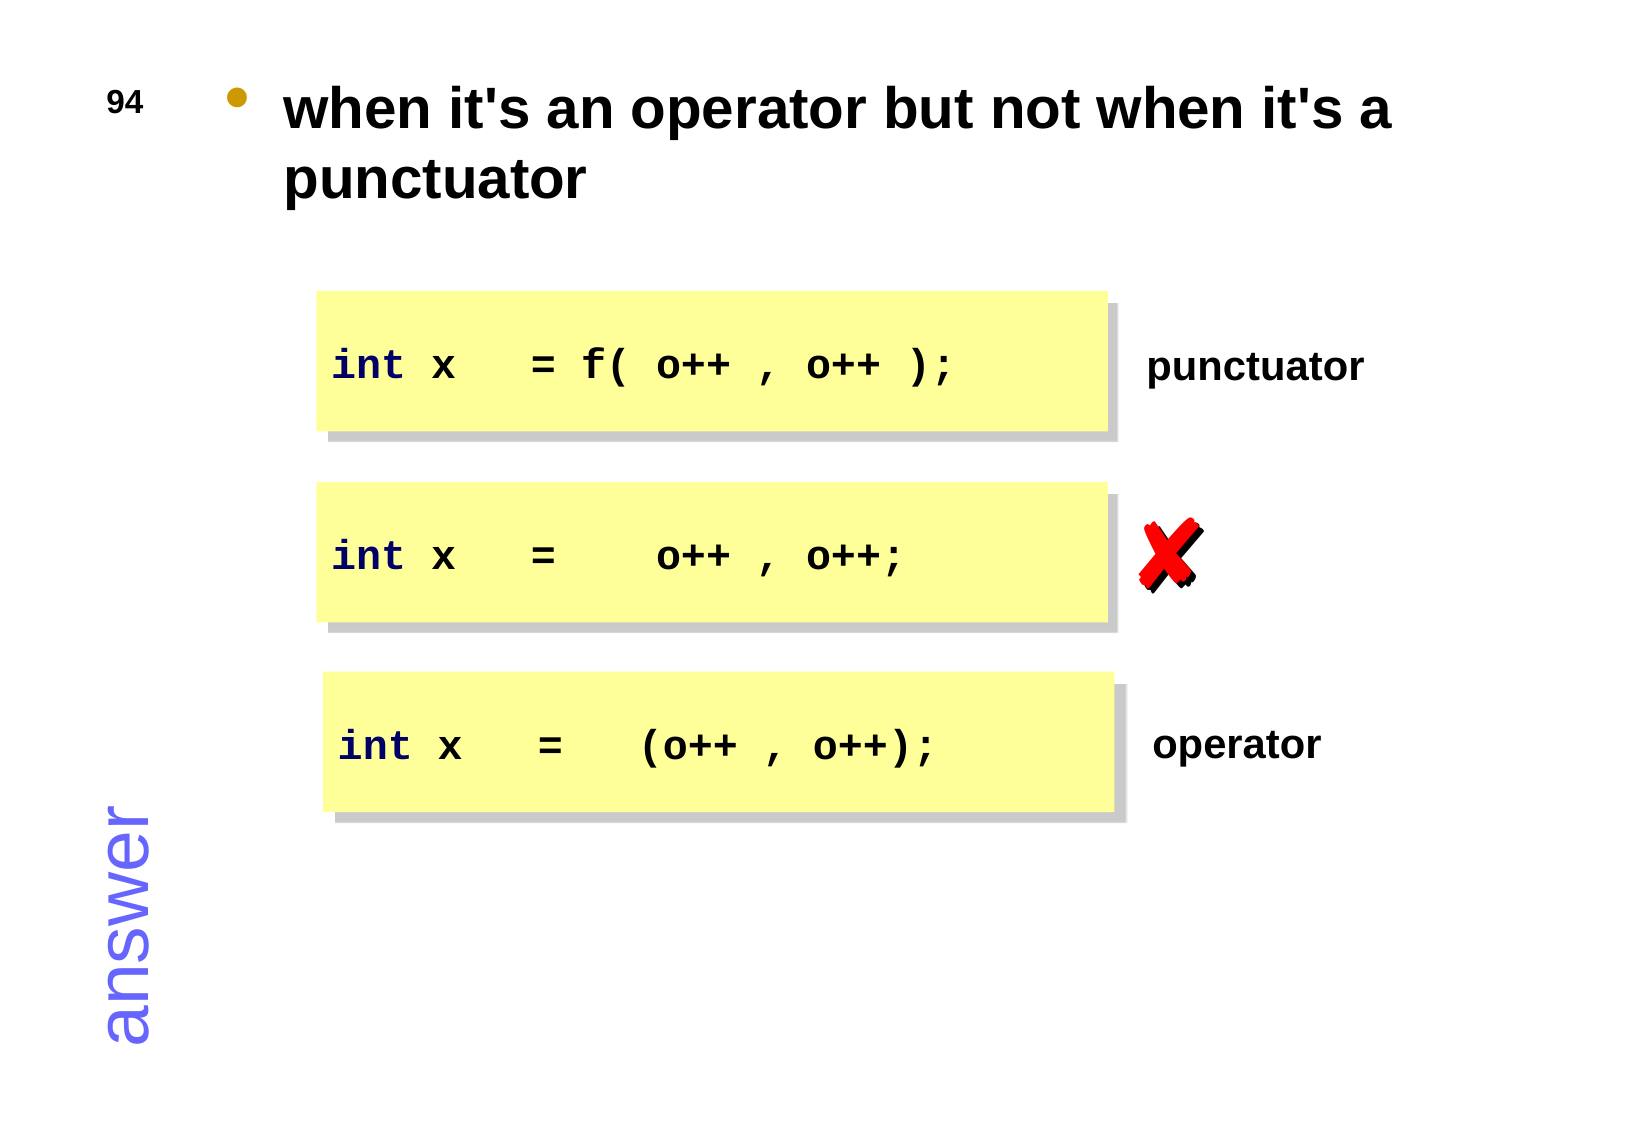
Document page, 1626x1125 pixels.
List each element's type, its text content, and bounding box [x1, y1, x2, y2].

text_box  [1113, 465, 1315, 631]
text_box int x = f( o++ , o++ ); [316, 290, 1108, 432]
text_box int x = (o++ , o++); [322, 671, 1115, 813]
text_box int x = o++ , o++; [316, 481, 1108, 623]
list when it's an operator but not when it's a punctuator [212, 62, 1550, 1063]
text_box punctuator [1131, 330, 1436, 397]
title answer [50, 187, 188, 1063]
text_box operator [1137, 708, 1442, 775]
